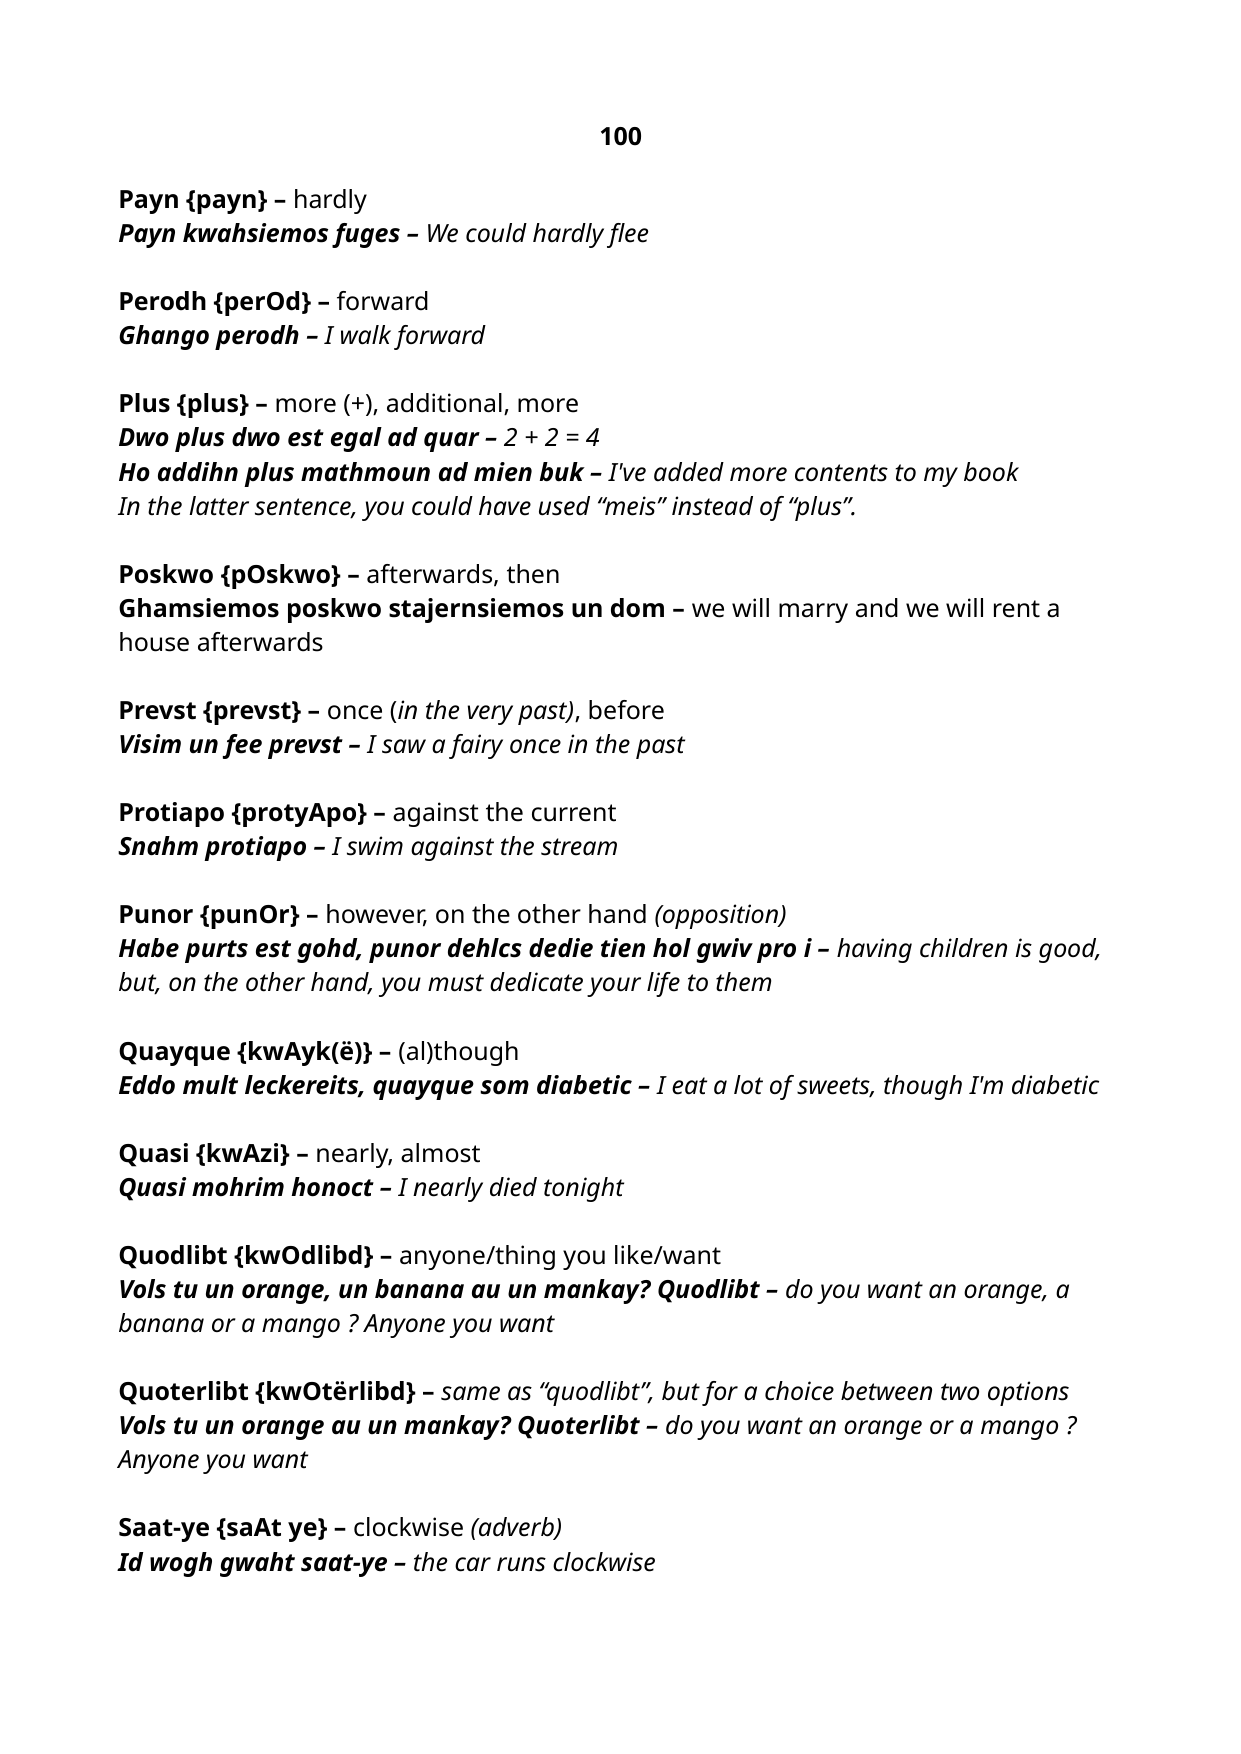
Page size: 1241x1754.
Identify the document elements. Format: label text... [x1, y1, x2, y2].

text Id wogh gwaht saat-ye – the car runs clockwise [118, 1544, 1123, 1578]
text Habe purts est gohd, punor dehlcs dedie tien hol gwiv pro i – having children is good, but, on the other hand, you must dedicate your life to them [118, 931, 1123, 999]
text Quasi mohrim honoct – I nearly died tonight [118, 1169, 1123, 1203]
text Saat-ye {saAt ye} – clockwise (adverb) [118, 1510, 1123, 1544]
text Ghango perodh – I walk forward [118, 318, 1123, 352]
text Poskwo {pOskwo} – afterwards, then [118, 556, 1123, 590]
text Ghamsiemos poskwo stajernsiemos un dom – we will marry and we will rent a house afterwards [118, 590, 1123, 658]
text Snahm protiapo – I swim against the stream [118, 829, 1123, 863]
text Dwo plus dwo est egal ad quar – 2 + 2 = 4 [118, 420, 1123, 454]
text Perodh {perOd} – forward [118, 284, 1123, 318]
text Payn {payn} – hardly [118, 182, 1123, 216]
text Eddo mult leckereits, quayque som diabetic – I eat a lot of sweets, though I'm diabetic [118, 1067, 1123, 1101]
text Vols tu un orange, un banana au un mankay? Quodlibt – do you want an orange, a banana or a mango ? Anyone you want [118, 1272, 1123, 1340]
text Quoterlibt {kwOtërlibd} – same as “quodlibt”, but for a choice between two options [118, 1374, 1123, 1408]
text Visim un fee prevst – I saw a fairy once in the past [118, 727, 1123, 761]
text Quodlibt {kwOdlibd} – anyone/thing you like/want [118, 1238, 1123, 1272]
text Payn kwahsiemos fuges – We could hardly flee [118, 216, 1123, 250]
text Vols tu un orange au un mankay? Quoterlibt – do you want an orange or a mango ? Anyone you want [118, 1408, 1123, 1476]
text Quasi {kwAzi} – nearly, almost [118, 1135, 1123, 1169]
text Plus {plus} – more (+), additional, more [118, 386, 1123, 420]
text Quayque {kwAyk(ë)} – (al)though [118, 1033, 1123, 1067]
text Punor {punOr} – however, on the other hand (opposition) [118, 897, 1123, 931]
text Prevst {prevst} – once (in the very past), before [118, 693, 1123, 727]
text Protiapo {protyApo} – against the current [118, 795, 1123, 829]
text Ho addihn plus mathmoun ad mien buk – I've added more contents to my book [118, 454, 1123, 488]
text In the latter sentence, you could have used “meis” instead of “plus”. [118, 488, 1123, 522]
